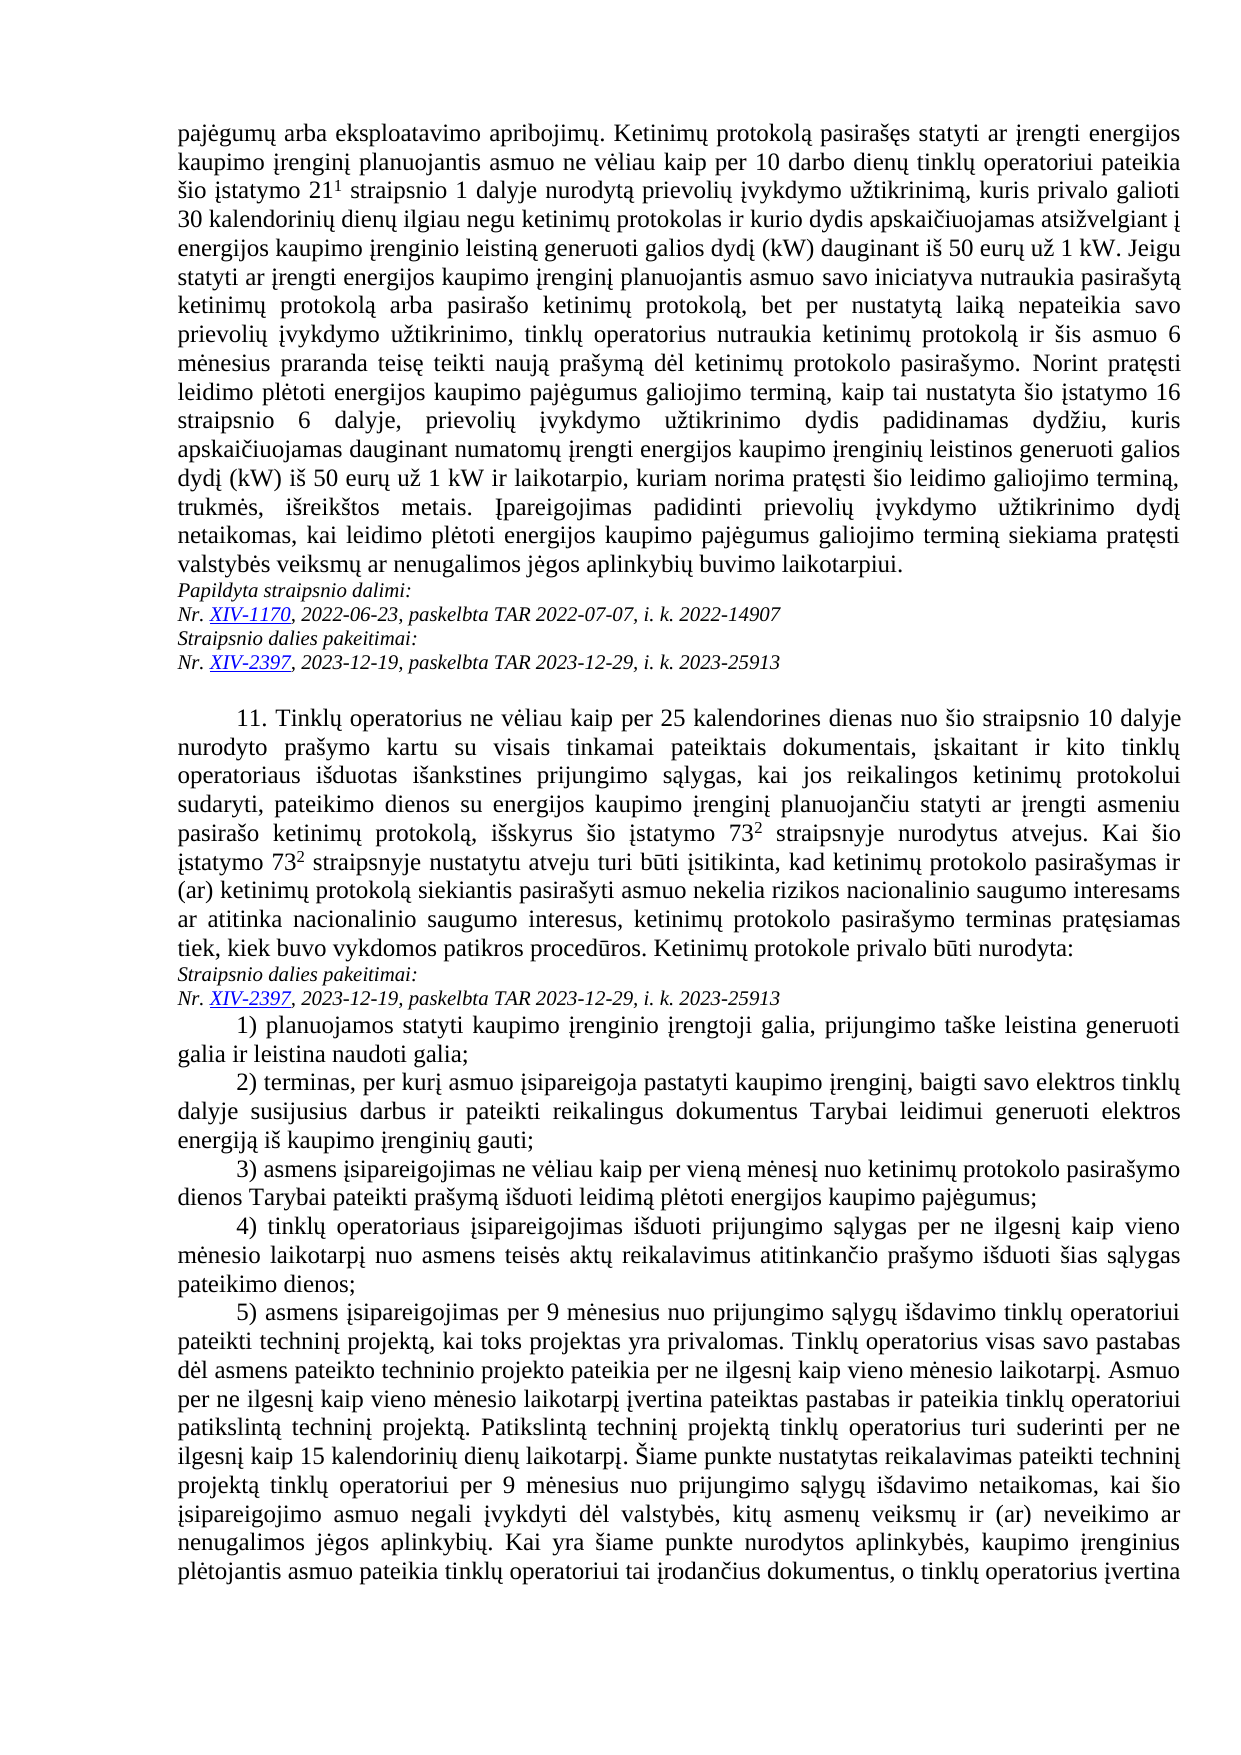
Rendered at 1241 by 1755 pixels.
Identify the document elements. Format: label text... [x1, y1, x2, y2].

text 5) asmens įsipareigojimas per 9 mėnesius nuo prijungimo sąlygų išdavimo tinklų operatoriui pateikti techninį projektą, kai toks projektas yra privalomas. Tinklų operatorius visas savo pastabas dėl asmens pateikto techninio projekto pateikia per ne ilgesnį kaip vieno mėnesio laikotarpį. Asmuo per ne ilgesnį kaip vieno mėnesio laikotarpį įvertina pateiktas pastabas ir pateikia tinklų operatoriui patikslintą techninį projektą. Patikslintą techninį projektą tinklų operatorius turi suderinti per ne ilgesnį kaip 15 kalendorinių dienų laikotarpį. Šiame punkte nustatytas reikalavimas pateikti techninį projektą tinklų operatoriui per 9 mėnesius nuo prijungimo sąlygų išdavimo netaikomas, kai šio įsipareigojimo asmuo negali įvykdyti dėl valstybės, kitų asmenų veiksmų ir (ar) neveikimo ar nenugalimos jėgos aplinkybių. Kai yra šiame punkte nurodytos aplinkybės, kaupimo įrenginius plėtojantis asmuo pateikia tinklų operatoriui tai įrodančius dokumentus, o tinklų operatorius įvertina [177, 1297, 1181, 1585]
text 3) asmens įsipareigojimas ne vėliau kaip per vieną mėnesį nuo ketinimų protokolo pasirašymo dienos Tarybai pateikti prašymą išduoti leidimą plėtoti energijos kaupimo pajėgumus; [177, 1154, 1181, 1211]
text 11. Tinklų operatorius ne vėliau kaip per 25 kalendorines dienas nuo šio straipsnio 10 dalyje nurodyto prašymo kartu su visais tinkamai pateiktais dokumentais, įskaitant ir kito tinklų operatoriaus išduotas išankstines prijungimo sąlygas, kai jos reikalingos ketinimų protokolui sudaryti, pateikimo dienos su energijos kaupimo įrenginį planuojančiu statyti ar įrengti asmeniu pasirašo ketinimų protokolą, išskyrus šio įstatymo 732 straipsnyje nurodytus atvejus. Kai šio įstatymo 732 straipsnyje nustatytu atveju turi būti įsitikinta, kad ketinimų protokolo pasirašymas ir (ar) ketinimų protokolą siekiantis pasirašyti asmuo nekelia rizikos nacionalinio saugumo interesams ar atitinka nacionalinio saugumo interesus, ketinimų protokolo pasirašymo terminas pratęsiamas tiek, kiek buvo vykdomos patikros procedūros. Ketinimų protokole privalo būti nurodyta: [177, 703, 1181, 962]
text Nr. XIV-1170, 2022-06-23, paskelbta TAR 2022-07-07, i. k. 2022-14907 [177, 602, 1181, 626]
text pajėgumų arba eksploatavimo apribojimų. Ketinimų protokolą pasirašęs statyti ar įrengti energijos kaupimo įrenginį planuojantis asmuo ne vėliau kaip per 10 darbo dienų tinklų operatoriui pateikia šio įstatymo 211 straipsnio 1 dalyje nurodytą prievolių įvykdymo užtikrinimą, kuris privalo galioti 30 kalendorinių dienų ilgiau negu ketinimų protokolas ir kurio dydis apskaičiuojamas atsižvelgiant į energijos kaupimo įrenginio leistiną generuoti galios dydį (kW) dauginant iš 50 eurų už 1 kW. Jeigu statyti ar įrengti energijos kaupimo įrenginį planuojantis asmuo savo iniciatyva nutraukia pasirašytą ketinimų protokolą arba pasirašo ketinimų protokolą, bet per nustatytą laiką nepateikia savo prievolių įvykdymo užtikrinimo, tinklų operatorius nutraukia ketinimų protokolą ir šis asmuo 6 mėnesius praranda teisę teikti naują prašymą dėl ketinimų protokolo pasirašymo. Norint pratęsti leidimo plėtoti energijos kaupimo pajėgumus galiojimo terminą, kaip tai nustatyta šio įstatymo 16 straipsnio 6 dalyje, prievolių įvykdymo užtikrinimo dydis padidinamas dydžiu, kuris apskaičiuojamas dauginant numatomų įrengti energijos kaupimo įrenginių leistinos generuoti galios dydį (kW) iš 50 eurų už 1 kW ir laikotarpio, kuriam norima pratęsti šio leidimo galiojimo terminą, trukmės, išreikštos metais. Įpareigojimas padidinti prievolių įvykdymo užtikrinimo dydį netaikomas, kai leidimo plėtoti energijos kaupimo pajėgumus galiojimo terminą siekiama pratęsti valstybės veiksmų ar nenugalimos jėgos aplinkybių buvimo laikotarpiui. [177, 118, 1181, 578]
text 2) terminas, per kurį asmuo įsipareigoja pastatyti kaupimo įrenginį, baigti savo elektros tinklų dalyje susijusius darbus ir pateikti reikalingus dokumentus Tarybai leidimui generuoti elektros energiją iš kaupimo įrenginių gauti; [177, 1067, 1181, 1154]
text Straipsnio dalies pakeitimai: [177, 626, 1181, 650]
text Nr. XIV-2397, 2023-12-19, paskelbta TAR 2023-12-29, i. k. 2023-25913 [177, 986, 1181, 1010]
text 4) tinklų operatoriaus įsipareigojimas išduoti prijungimo sąlygas per ne ilgesnį kaip vieno mėnesio laikotarpį nuo asmens teisės aktų reikalavimus atitinkančio prašymo išduoti šias sąlygas pateikimo dienos; [177, 1211, 1181, 1297]
text Nr. XIV-2397, 2023-12-19, paskelbta TAR 2023-12-29, i. k. 2023-25913 [177, 650, 1181, 674]
text Papildyta straipsnio dalimi: [177, 578, 1181, 602]
text 1) planuojamos statyti kaupimo įrenginio įrengtoji galia, prijungimo taške leistina generuoti galia ir leistina naudoti galia; [177, 1010, 1181, 1067]
text Straipsnio dalies pakeitimai: [177, 962, 1181, 986]
